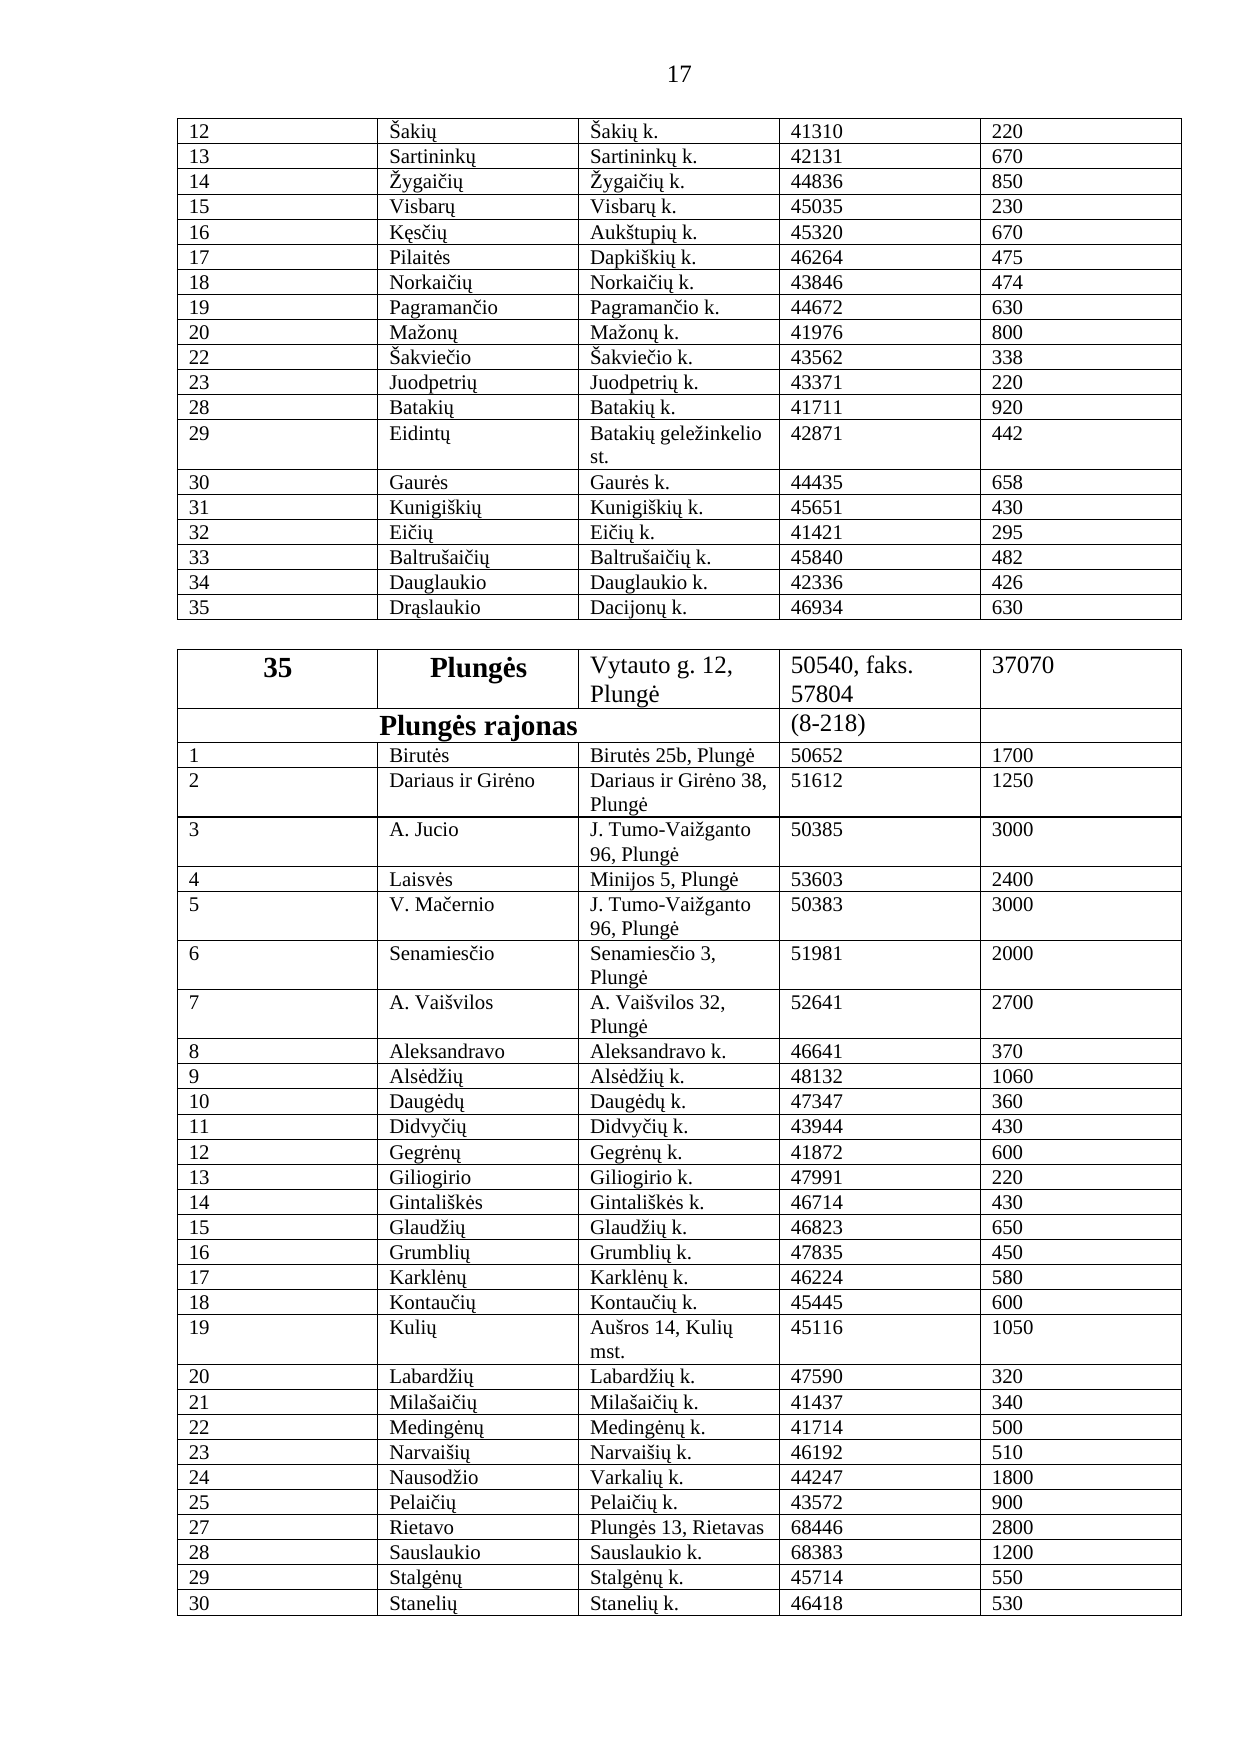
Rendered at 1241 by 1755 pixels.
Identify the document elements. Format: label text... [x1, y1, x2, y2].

table_cell Daugėdų [378, 1089, 578, 1113]
table_cell Kontaučių [378, 1290, 578, 1314]
table_cell 42336 [780, 570, 980, 594]
table_cell Šakviečio k. [579, 345, 779, 369]
table_cell J. Tumo-Vaižganto 96, Plungė [579, 818, 779, 866]
table_cell 340 [981, 1390, 1181, 1414]
table_cell 220 [981, 119, 1181, 143]
table_cell Kęsčių [378, 220, 578, 244]
table_cell 430 [981, 495, 1181, 519]
table_cell 12 [178, 1140, 377, 1164]
table_cell Gaurės k. [579, 470, 779, 494]
table_cell 550 [981, 1565, 1181, 1589]
table_cell 18 [178, 1290, 377, 1314]
table_cell 230 [981, 195, 1181, 218]
table_cell 41711 [780, 395, 980, 419]
table_cell 42871 [780, 420, 980, 468]
table_cell 14 [178, 1190, 377, 1214]
table_cell 658 [981, 470, 1181, 494]
table_cell Milašaičių k. [579, 1390, 779, 1414]
table_cell 20 [178, 1365, 377, 1388]
table_cell 28 [178, 1540, 377, 1564]
table_cell Aleksandravo k. [579, 1039, 779, 1063]
table_cell 45651 [780, 495, 980, 519]
table_cell 630 [981, 295, 1181, 319]
table_cell 45320 [780, 220, 980, 244]
table_cell 450 [981, 1240, 1181, 1264]
table_cell 23 [178, 370, 377, 394]
table_cell 28 [178, 395, 377, 419]
table_cell 430 [981, 1190, 1181, 1214]
table_cell Kontaučių k. [579, 1290, 779, 1314]
table_cell Giliogirio k. [579, 1165, 779, 1189]
table_cell Šakių [378, 119, 578, 143]
table_cell Žygaičių [378, 169, 578, 193]
table_header 50540, faks. 57804 [780, 650, 980, 707]
table_cell Alsėdžių k. [579, 1064, 779, 1088]
table_cell Narvaišių k. [579, 1440, 779, 1464]
table_cell 31 [178, 495, 377, 519]
table_cell Pelaičių k. [579, 1490, 779, 1514]
table_cell 1 [178, 743, 377, 767]
table_cell 8 [178, 1039, 377, 1063]
table_cell 670 [981, 220, 1181, 244]
table_cell 295 [981, 520, 1181, 544]
table_cell 47991 [780, 1165, 980, 1189]
table_cell Didvyčių k. [579, 1115, 779, 1138]
table_cell Kunigiškių [378, 495, 578, 519]
table_cell 46192 [780, 1440, 980, 1464]
table_cell Dacijonų k. [579, 595, 779, 619]
table_cell Senamiesčio 3, Plungė [579, 941, 779, 989]
table_cell Aukštupių k. [579, 220, 779, 244]
table_cell Glaudžių [378, 1215, 578, 1239]
table_cell 45445 [780, 1290, 980, 1314]
table_cell 44435 [780, 470, 980, 494]
table_cell Alsėdžių [378, 1064, 578, 1088]
table_cell 46418 [780, 1590, 980, 1614]
table_cell 44836 [780, 169, 980, 193]
table_cell 14 [178, 169, 377, 193]
table_cell Grumblių [378, 1240, 578, 1264]
table_cell 220 [981, 1165, 1181, 1189]
table_cell 44672 [780, 295, 980, 319]
table_cell Dauglaukio k. [579, 570, 779, 594]
table_cell 33 [178, 545, 377, 569]
table_cell 320 [981, 1365, 1181, 1388]
table_cell Aušros 14, Kulių mst. [579, 1315, 779, 1363]
table_cell 17 [178, 1265, 377, 1289]
table_cell 46224 [780, 1265, 980, 1289]
table_cell 442 [981, 420, 1181, 468]
table_cell Nausodžio [378, 1465, 578, 1489]
table_header Plungės [378, 650, 578, 707]
table_cell Labardžių k. [579, 1365, 779, 1388]
table_cell 6 [178, 941, 377, 989]
table_cell 474 [981, 270, 1181, 294]
table_cell 41976 [780, 320, 980, 344]
table_cell 1700 [981, 743, 1181, 767]
table_cell 630 [981, 595, 1181, 619]
table_cell 50383 [780, 892, 980, 940]
table_cell Batakių [378, 395, 578, 419]
table_cell Gintališkės [378, 1190, 578, 1214]
table_cell 22 [178, 345, 377, 369]
table_cell 35 [178, 595, 377, 619]
table_cell Karklėnų [378, 1265, 578, 1289]
table_cell 43562 [780, 345, 980, 369]
table_cell 220 [981, 370, 1181, 394]
table_cell 530 [981, 1590, 1181, 1614]
table_cell 53603 [780, 867, 980, 891]
table_cell 46714 [780, 1190, 980, 1214]
table_cell Medingėnų k. [579, 1415, 779, 1439]
table_cell 9 [178, 1064, 377, 1088]
table_cell 47347 [780, 1089, 980, 1113]
table_cell 30 [178, 470, 377, 494]
table_cell 920 [981, 395, 1181, 419]
table_cell Eičių k. [579, 520, 779, 544]
table_cell Mažonų [378, 320, 578, 344]
table_cell 46823 [780, 1215, 980, 1239]
table_cell Juodpetrių k. [579, 370, 779, 394]
table_cell A. Jucio [378, 818, 578, 866]
table_cell Baltrušaičių k. [579, 545, 779, 569]
table_cell 2 [178, 768, 377, 816]
table_cell 800 [981, 320, 1181, 344]
table_cell Norkaičių k. [579, 270, 779, 294]
table_cell 52641 [780, 990, 980, 1038]
table_header 35 [178, 650, 377, 707]
table_cell 23 [178, 1440, 377, 1464]
table_cell 13 [178, 1165, 377, 1189]
table_cell 22 [178, 1415, 377, 1439]
table_cell Narvaišių [378, 1440, 578, 1464]
table_cell 41437 [780, 1390, 980, 1414]
table_cell Kulių [378, 1315, 578, 1363]
table_cell 68446 [780, 1515, 980, 1539]
table_cell 670 [981, 144, 1181, 168]
table_cell 580 [981, 1265, 1181, 1289]
table_cell Dariaus ir Girėno 38, Plungė [579, 768, 779, 816]
table_cell [981, 709, 1181, 742]
table_cell 426 [981, 570, 1181, 594]
table_cell 29 [178, 420, 377, 468]
table_cell 51981 [780, 941, 980, 989]
table_cell 29 [178, 1565, 377, 1589]
table_cell Aleksandravo [378, 1039, 578, 1063]
table_cell 19 [178, 295, 377, 319]
table_cell Laisvės [378, 867, 578, 891]
table_cell 43572 [780, 1490, 980, 1514]
table_cell Giliogirio [378, 1165, 578, 1189]
table_cell 4 [178, 867, 377, 891]
table_cell 510 [981, 1440, 1181, 1464]
table_cell 430 [981, 1115, 1181, 1138]
table_cell 41714 [780, 1415, 980, 1439]
table_cell 45714 [780, 1565, 980, 1589]
table_cell 24 [178, 1465, 377, 1489]
table_cell A. Vaišvilos 32, Plungė [579, 990, 779, 1038]
table_cell 17 [178, 245, 377, 269]
table_cell 650 [981, 1215, 1181, 1239]
table_cell 43944 [780, 1115, 980, 1138]
table_cell 10 [178, 1089, 377, 1113]
table_cell 2700 [981, 990, 1181, 1038]
table_cell 16 [178, 220, 377, 244]
table_cell Plungės 13, Rietavas [579, 1515, 779, 1539]
table_cell Sauslaukio [378, 1540, 578, 1564]
table_cell 12 [178, 119, 377, 143]
table_cell Milašaičių [378, 1390, 578, 1414]
table_cell 15 [178, 195, 377, 218]
table_cell 21 [178, 1390, 377, 1414]
table_cell 46934 [780, 595, 980, 619]
table_cell 3000 [981, 892, 1181, 940]
table_cell Stalgėnų [378, 1565, 578, 1589]
table_cell Mažonų k. [579, 320, 779, 344]
table_cell 475 [981, 245, 1181, 269]
table_cell Varkalių k. [579, 1465, 779, 1489]
table_cell Sartininkų k. [579, 144, 779, 168]
table_cell Gegrėnų [378, 1140, 578, 1164]
table_cell 43846 [780, 270, 980, 294]
table_header 37070 [981, 650, 1181, 707]
table_cell Pelaičių [378, 1490, 578, 1514]
table_cell 2400 [981, 867, 1181, 891]
table_cell 30 [178, 1590, 377, 1614]
table_cell 482 [981, 545, 1181, 569]
table_cell Eičių [378, 520, 578, 544]
table_cell Karklėnų k. [579, 1265, 779, 1289]
table_cell 360 [981, 1089, 1181, 1113]
table_cell 1060 [981, 1064, 1181, 1088]
table_cell Gintališkės k. [579, 1190, 779, 1214]
table_cell Batakių geležinkelio st. [579, 420, 779, 468]
table_cell 2800 [981, 1515, 1181, 1539]
table_cell 1200 [981, 1540, 1181, 1564]
table_cell 27 [178, 1515, 377, 1539]
table_cell Sartininkų [378, 144, 578, 168]
table_cell 25 [178, 1490, 377, 1514]
table_cell Pilaitės [378, 245, 578, 269]
table_cell Grumblių k. [579, 1240, 779, 1264]
table_cell Didvyčių [378, 1115, 578, 1138]
table_cell Birutės 25b, Plungė [579, 743, 779, 767]
table_cell Sauslaukio k. [579, 1540, 779, 1564]
table_cell Senamiesčio [378, 941, 578, 989]
table_cell 45840 [780, 545, 980, 569]
table_cell Visbarų [378, 195, 578, 218]
table_cell Kunigiškių k. [579, 495, 779, 519]
table_cell 46641 [780, 1039, 980, 1063]
table_cell 11 [178, 1115, 377, 1138]
table_cell 19 [178, 1315, 377, 1363]
table_cell Glaudžių k. [579, 1215, 779, 1239]
table_cell Žygaičių k. [579, 169, 779, 193]
table_cell 34 [178, 570, 377, 594]
table_cell 44247 [780, 1465, 980, 1489]
table_cell Batakių k. [579, 395, 779, 419]
table_cell Stanelių [378, 1590, 578, 1614]
table_cell 47835 [780, 1240, 980, 1264]
table_cell 18 [178, 270, 377, 294]
table_cell 338 [981, 345, 1181, 369]
table_cell Labardžių [378, 1365, 578, 1388]
table_cell Šakių k. [579, 119, 779, 143]
table_cell Dariaus ir Girėno [378, 768, 578, 816]
table_cell 3000 [981, 818, 1181, 866]
table_cell 45116 [780, 1315, 980, 1363]
table_cell Pagramančio [378, 295, 578, 319]
table_cell 32 [178, 520, 377, 544]
table_cell 1250 [981, 768, 1181, 816]
table_cell Daugėdų k. [579, 1089, 779, 1113]
table_cell Birutės [378, 743, 578, 767]
table_cell Pagramančio k. [579, 295, 779, 319]
table_cell Eidintų [378, 420, 578, 468]
table_cell 47590 [780, 1365, 980, 1388]
table_cell 42131 [780, 144, 980, 168]
table_cell Plungės rajonas [178, 709, 779, 742]
table_cell 41872 [780, 1140, 980, 1164]
table_cell Šakviečio [378, 345, 578, 369]
table_cell 46264 [780, 245, 980, 269]
table_cell Rietavo [378, 1515, 578, 1539]
table_cell Gegrėnų k. [579, 1140, 779, 1164]
table_cell 16 [178, 1240, 377, 1264]
table_cell 41421 [780, 520, 980, 544]
table_cell 5 [178, 892, 377, 940]
table_cell 20 [178, 320, 377, 344]
table_cell 15 [178, 1215, 377, 1239]
table_cell 900 [981, 1490, 1181, 1514]
table_cell Baltrušaičių [378, 545, 578, 569]
table_cell V. Mačernio [378, 892, 578, 940]
table_cell A. Vaišvilos [378, 990, 578, 1038]
table_cell (8-218) [780, 709, 980, 742]
table_header Vytauto g. 12, Plungė [579, 650, 779, 707]
table_cell 1800 [981, 1465, 1181, 1489]
table_cell Medingėnų [378, 1415, 578, 1439]
table_cell Dauglaukio [378, 570, 578, 594]
table_cell 45035 [780, 195, 980, 218]
table_cell Stanelių k. [579, 1590, 779, 1614]
table_cell 600 [981, 1140, 1181, 1164]
table_cell 600 [981, 1290, 1181, 1314]
table_cell Juodpetrių [378, 370, 578, 394]
table_cell Visbarų k. [579, 195, 779, 218]
table_cell Norkaičių [378, 270, 578, 294]
table_cell Stalgėnų k. [579, 1565, 779, 1589]
table_cell 50385 [780, 818, 980, 866]
table_cell 51612 [780, 768, 980, 816]
table_cell 1050 [981, 1315, 1181, 1363]
table_cell 50652 [780, 743, 980, 767]
table_cell 13 [178, 144, 377, 168]
table_cell 41310 [780, 119, 980, 143]
table_cell 370 [981, 1039, 1181, 1063]
table_cell J. Tumo-Vaižganto 96, Plungė [579, 892, 779, 940]
table_cell 48132 [780, 1064, 980, 1088]
table_cell 3 [178, 818, 377, 866]
table_cell 7 [178, 990, 377, 1038]
table_cell 2000 [981, 941, 1181, 989]
table_cell Minijos 5, Plungė [579, 867, 779, 891]
table_cell 43371 [780, 370, 980, 394]
table_cell 850 [981, 169, 1181, 193]
table_cell Gaurės [378, 470, 578, 494]
table_cell Drąslaukio [378, 595, 578, 619]
table_cell Dapkiškių k. [579, 245, 779, 269]
table_cell 68383 [780, 1540, 980, 1564]
table_cell 500 [981, 1415, 1181, 1439]
